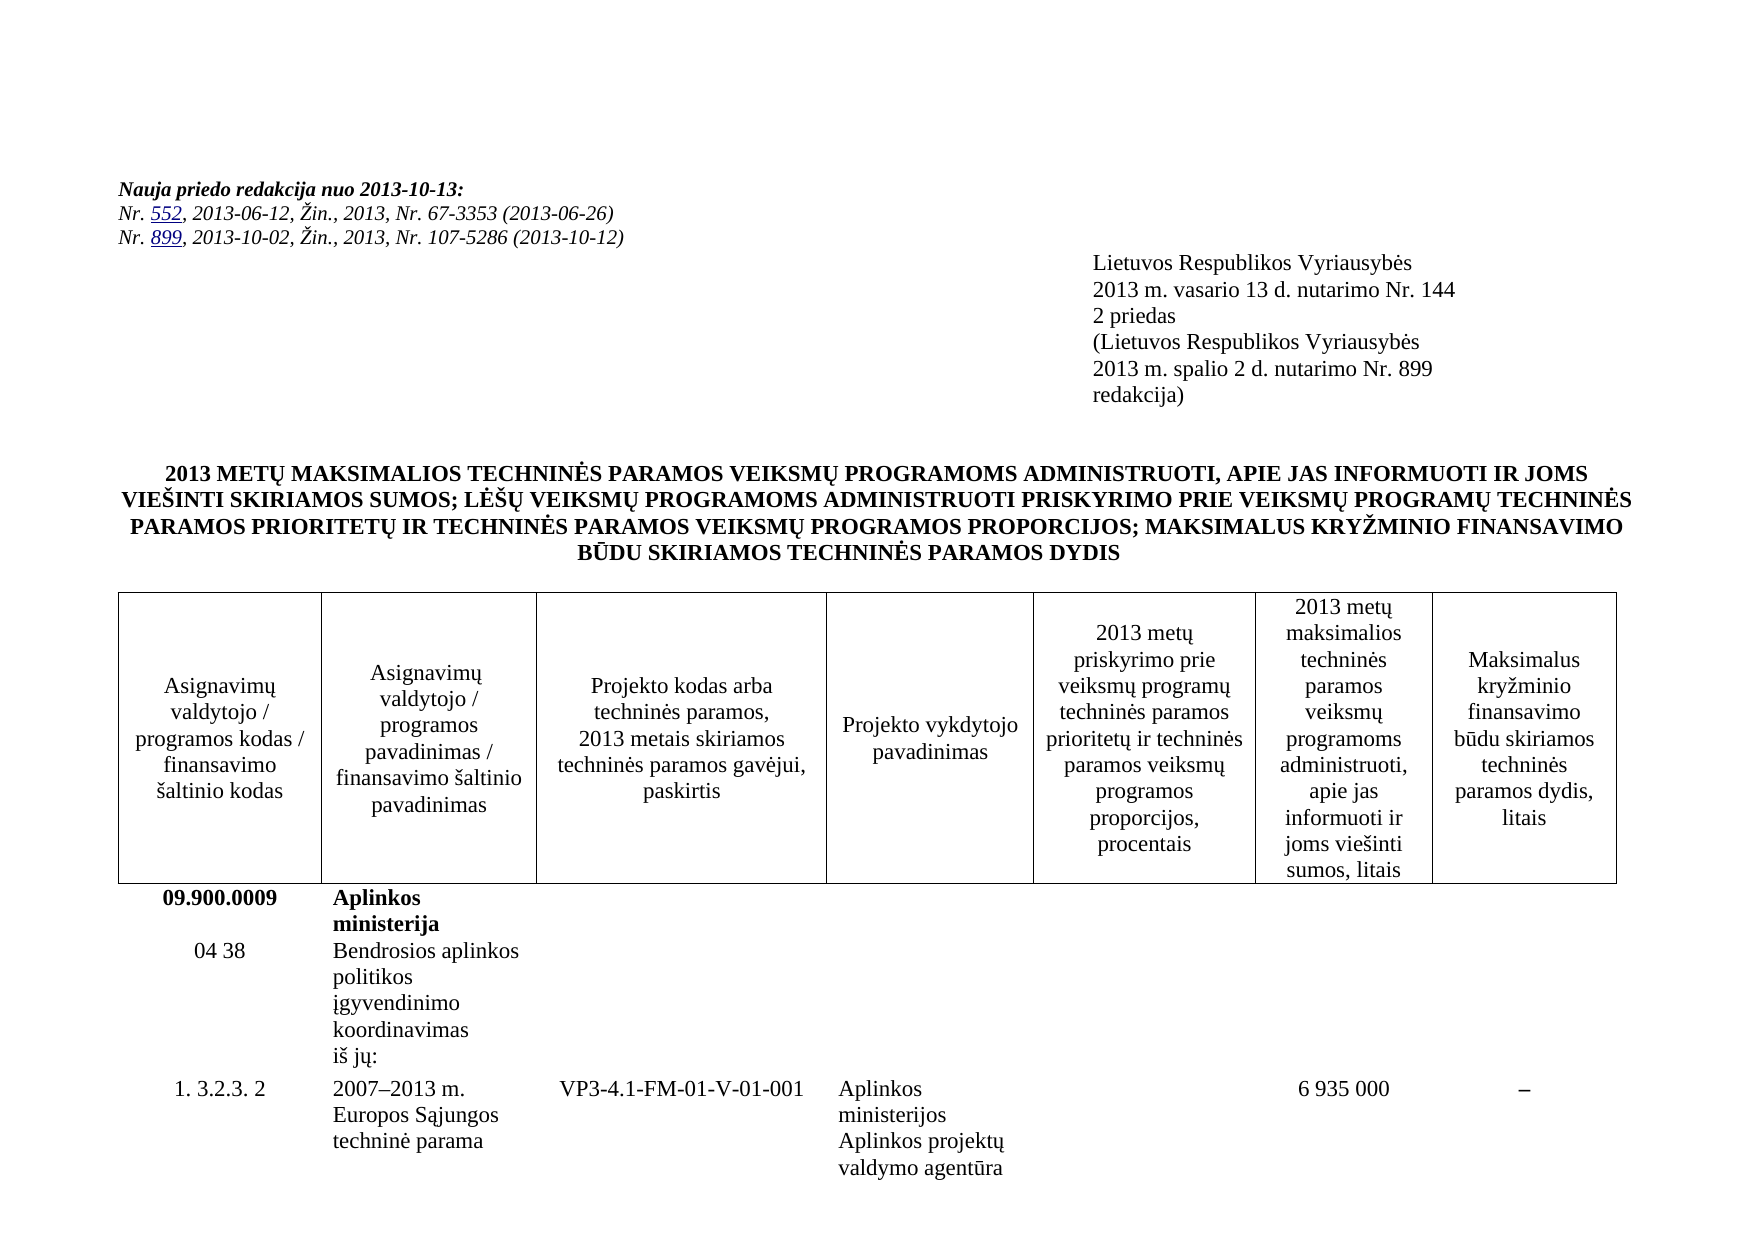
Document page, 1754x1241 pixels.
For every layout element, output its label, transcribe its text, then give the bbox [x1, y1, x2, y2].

text Nr. 899, 2013-10-02, Žin., 2013, Nr. 107-5286 (2013-10-12) [118, 225, 1636, 249]
table_cell [1034, 1042, 1255, 1075]
table_header Asignavimų valdytojo / programos pavadinimas / finansavimo šaltinio pavadinimas [322, 593, 536, 883]
table_cell [1034, 884, 1255, 937]
table_cell [1432, 937, 1616, 1042]
table_cell [1034, 937, 1255, 1042]
table_header Projekto vykdytojo pavadinimas [827, 593, 1033, 883]
text Nr. 552, 2013-06-12, Žin., 2013, Nr. 67-3353 (2013-06-26) [118, 201, 1636, 225]
table_cell iš jų: [321, 1042, 536, 1075]
table_cell VP3-4.1-FM-01-V-01-001 [536, 1075, 827, 1180]
text Lietuvos Respublikos Vyriausybės 2013 m. vasario 13 d. nutarimo Nr. 144 2 priedas (Lietuvos Respublikos Vyriausybės 2013 m. spalio 2 d. nutarimo Nr. 899 redakcija) [1093, 249, 1636, 407]
table_cell 1. 3.2.3. 2 [118, 1075, 321, 1180]
table_header Maksimalus kryžminio finansavimo būdu skiriamos techninės paramos dydis, litais [1433, 593, 1616, 883]
table_cell [1034, 1075, 1255, 1180]
table_cell Aplinkos ministerija [321, 884, 536, 937]
table_cell 04 38 [118, 937, 321, 1075]
table_cell [536, 937, 827, 1042]
table_cell Aplinkos ministerijos Aplinkos projektų valdymo agentūra [827, 1075, 1034, 1180]
table_cell [827, 884, 1034, 937]
table_header Projekto kodas arba techninės paramos, 2013 metais skiriamos techninės paramos gavėjui, paskirtis [537, 593, 826, 883]
table_cell [1432, 884, 1616, 937]
text Nauja priedo redakcija nuo 2013-10-13: [118, 177, 1636, 201]
table_header Asignavimų valdytojo / programos kodas / finansavimo šaltinio kodas [119, 593, 321, 883]
table_cell [827, 937, 1034, 1042]
table_cell 09.900.0009 [118, 884, 321, 937]
table_cell [1255, 884, 1432, 937]
table_cell [1255, 1042, 1432, 1075]
table_cell [536, 1042, 827, 1075]
table_cell – [1432, 1075, 1616, 1180]
table_cell 6 935 000 [1255, 1075, 1432, 1180]
table_cell [536, 884, 827, 937]
table_cell 2007–2013 m. Europos Sąjungos techninė parama [321, 1075, 536, 1180]
table_header 2013 metų priskyrimo prie veiksmų programų techninės paramos prioritetų ir techninės paramos veiksmų programos proporcijos, procentais [1034, 593, 1255, 883]
table_cell [1255, 937, 1432, 1042]
table_cell [827, 1042, 1034, 1075]
table_header 2013 metų maksimalios techninės paramos veiksmų programoms administruoti, apie jas informuoti ir joms viešinti sumos, litais [1256, 593, 1432, 883]
table_cell [1432, 1042, 1616, 1075]
text 2013 METŲ MAKSIMALIOS TECHNINĖS PARAMOS VEIKSMŲ PROGRAMOMS ADMINISTRUOTI, APIE JAS INFORMUOTI IR JOMS VIEŠINTI SKIRIAMOS SUMOS; LĖŠŲ VEIKSMŲ PROGRAMOMS ADMINISTRUOTI PRISKYRIMO PRIE VEIKSMŲ PROGRAMŲ TECHNINĖS PARAMOS PRIORITETŲ IR TECHNINĖS PARAMOS VEIKSMŲ PROGRAMOS PROPORCIJOS; MAKSIMALUS KRYŽMINIO FINANSAVIMO BŪDU SKIRIAMOS TECHNINĖS PARAMOS DYDIS [118, 460, 1636, 566]
table_cell Bendrosios aplinkos politikos įgyvendinimo koordinavimas [321, 937, 536, 1042]
